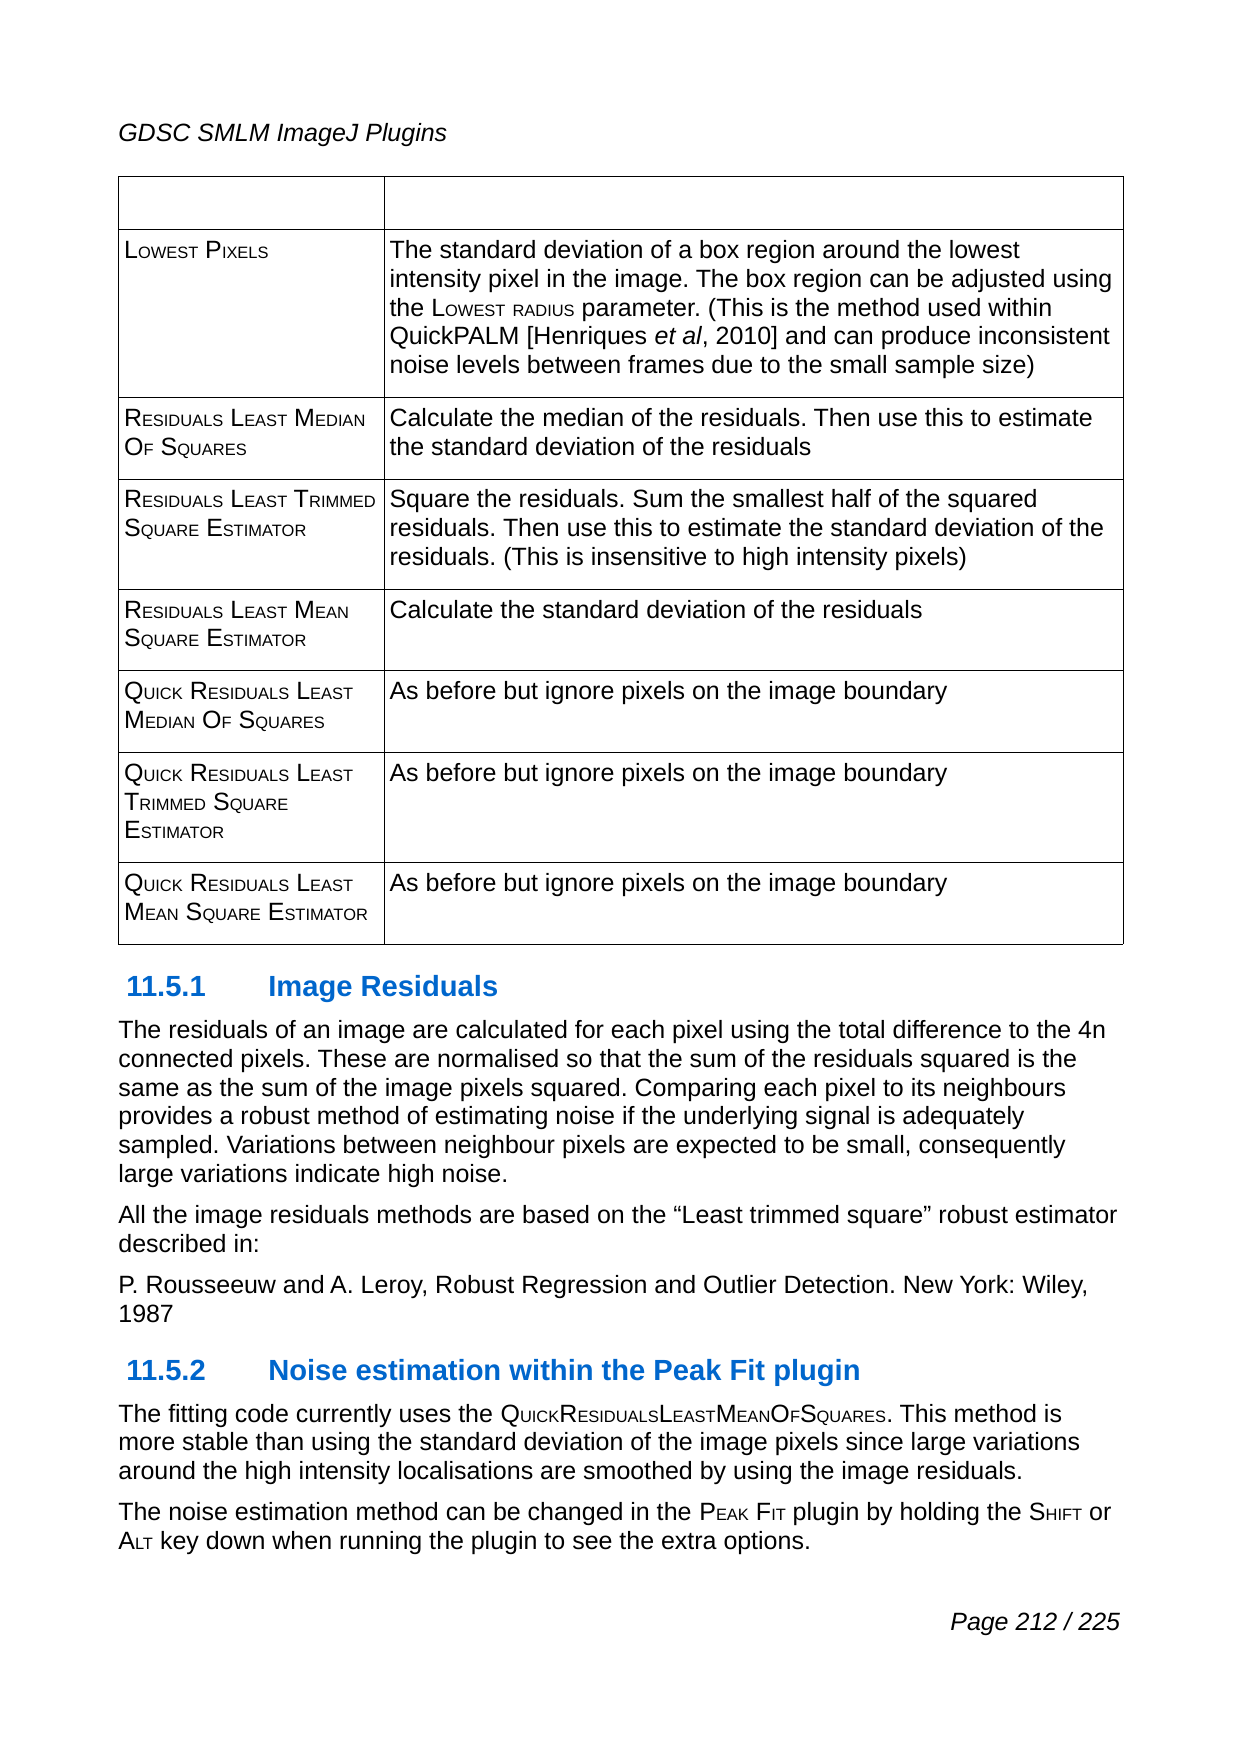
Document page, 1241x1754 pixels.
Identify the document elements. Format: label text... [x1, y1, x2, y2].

table_cell As before but ignore pixels on the image boundary [385, 753, 1123, 862]
table_cell [119, 177, 384, 229]
text The fitting code currently uses the QuickResidualsLeastMeanOfSquares. This method is more stable than using the standard deviation of the image pixels since large variations around the high intensity localisations are smoothed by using the image residuals. [118, 1398, 1122, 1485]
text P. Rousseeuw and A. Leroy, Robust Regression and Outlier Detection. New York: Wiley, 1987 [118, 1270, 1122, 1327]
table_cell As before but ignore pixels on the image boundary [385, 671, 1123, 752]
table_cell Lowest Pixels [119, 230, 384, 397]
table_cell Residuals Least Trimmed Square Estimator [119, 480, 384, 589]
table_cell Residuals Least Median Of Squares [119, 398, 384, 478]
table_cell Quick Residuals Least Mean Square Estimator [119, 863, 384, 944]
subtitle Noise estimation within the Peak Fit plugin [118, 1352, 1122, 1386]
table_cell Quick Residuals Least Trimmed Square Estimator [119, 753, 384, 862]
table_cell Residuals Least Mean Square Estimator [119, 590, 384, 670]
subtitle Image Residuals [118, 969, 1122, 1002]
table_cell As before but ignore pixels on the image boundary [385, 863, 1123, 944]
table_cell Square the residuals. Sum the smallest half of the squared residuals. Then use this to estimate the standard deviation of the residuals. (This is insensitive to high intensity pixels) [385, 480, 1123, 589]
table_cell The standard deviation of a box region around the lowest intensity pixel in the image. The box region can be adjusted using the Lowest radius parameter. (This is the method used within QuickPALM [Henriques et al, 2010] and can produce inconsistent noise levels between frames due to the small sample size) [385, 230, 1123, 397]
table_cell Calculate the standard deviation of the residuals [385, 590, 1123, 670]
table_cell Calculate the median of the residuals. Then use this to estimate the standard deviation of the residuals [385, 398, 1123, 478]
text All the image residuals methods are based on the “Least trimmed square” robust estimator described in: [118, 1200, 1122, 1257]
text The noise estimation method can be changed in the Peak Fit plugin by holding the Shift or Alt key down when running the plugin to see the extra options. [118, 1497, 1122, 1555]
text The residuals of an image are calculated for each pixel using the total difference to the 4n connected pixels. These are normalised so that the sum of the residuals squared is the same as the sum of the image pixels squared. Comparing each pixel to its neighbours provides a robust method of estimating noise if the underlying signal is adequately sampled. Variations between neighbour pixels are expected to be small, consequently large variations indicate high noise. [118, 1015, 1122, 1187]
table_cell [385, 177, 1123, 229]
table_cell Quick Residuals Least Median Of Squares [119, 671, 384, 752]
